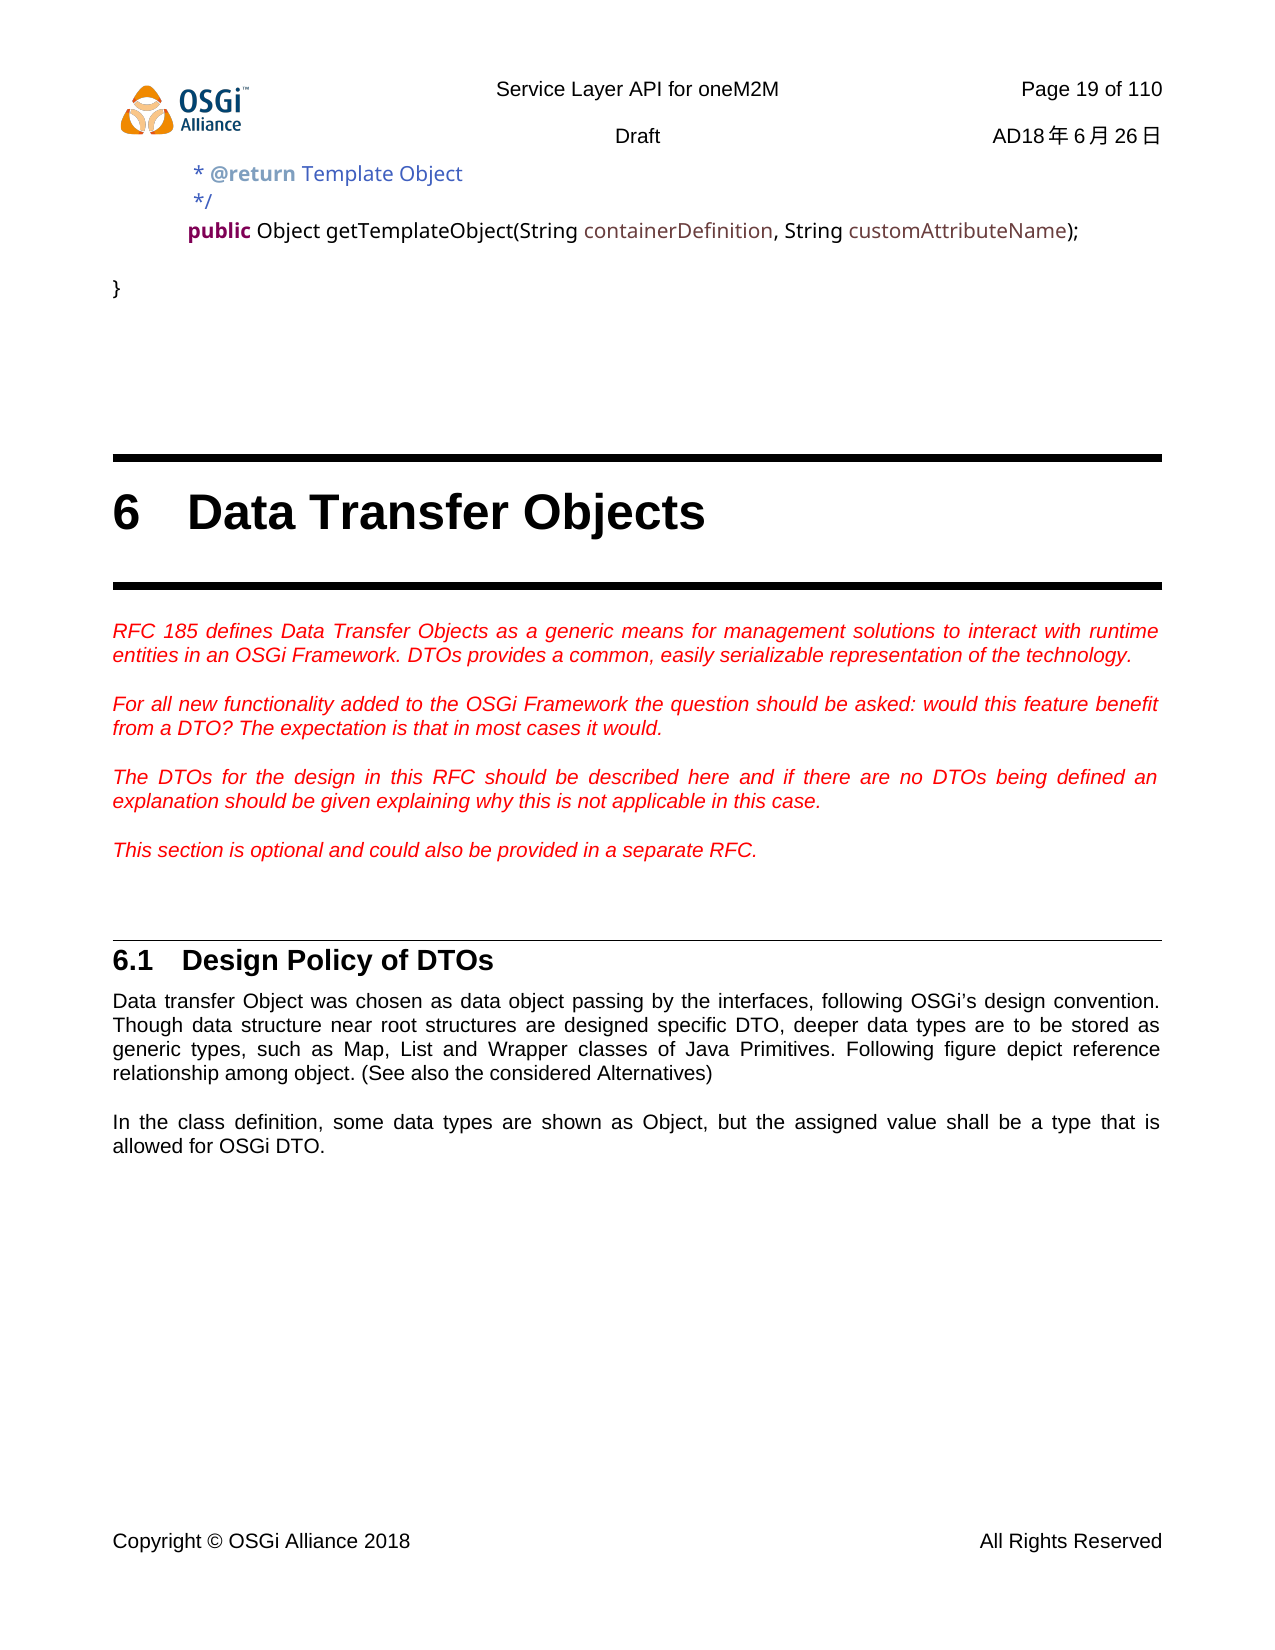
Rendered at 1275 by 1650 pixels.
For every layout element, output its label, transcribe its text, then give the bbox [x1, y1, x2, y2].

text This section is optional and could also be provided in a separate RFC. [112, 838, 1162, 862]
text In the class definition, some data types are shown as Object, but the assigned value shall be a type that is allowed for OSGi DTO. [112, 1110, 1162, 1158]
picture [113, 78, 257, 142]
text For all new functionality added to the OSGi Framework the question should be asked: would this feature benefit from a DTO? The expectation is that in most cases it would. [112, 692, 1162, 740]
text } [112, 273, 1162, 301]
subtitle Design Policy of DTOs [112, 941, 1162, 977]
subtitle Data Transfer Objects [112, 455, 1162, 590]
text * @return Template Object [112, 159, 1162, 187]
text */ [112, 187, 1162, 216]
text public Object getTemplateObject(String containerDefinition, String customAttributeName); [112, 216, 1162, 244]
text The DTOs for the design in this RFC should be described here and if there are no DTOs being defined an explanation should be given explaining why this is not applicable in this case. [112, 765, 1162, 813]
text RFC 185 defines Data Transfer Objects as a generic means for management solutions to interact with runtime entities in an OSGi Framework. DTOs provides a common, easily serializable representation of the technology. [112, 619, 1162, 667]
text Data transfer Object was chosen as data object passing by the interfaces, following OSGi’s design convention. Though data structure near root structures are designed specific DTO, deeper data types are to be stored as generic types, such as Map, List and Wrapper classes of Java Primitives. Following figure depict reference relationship among object. (See also the considered Alternatives) [112, 989, 1162, 1085]
